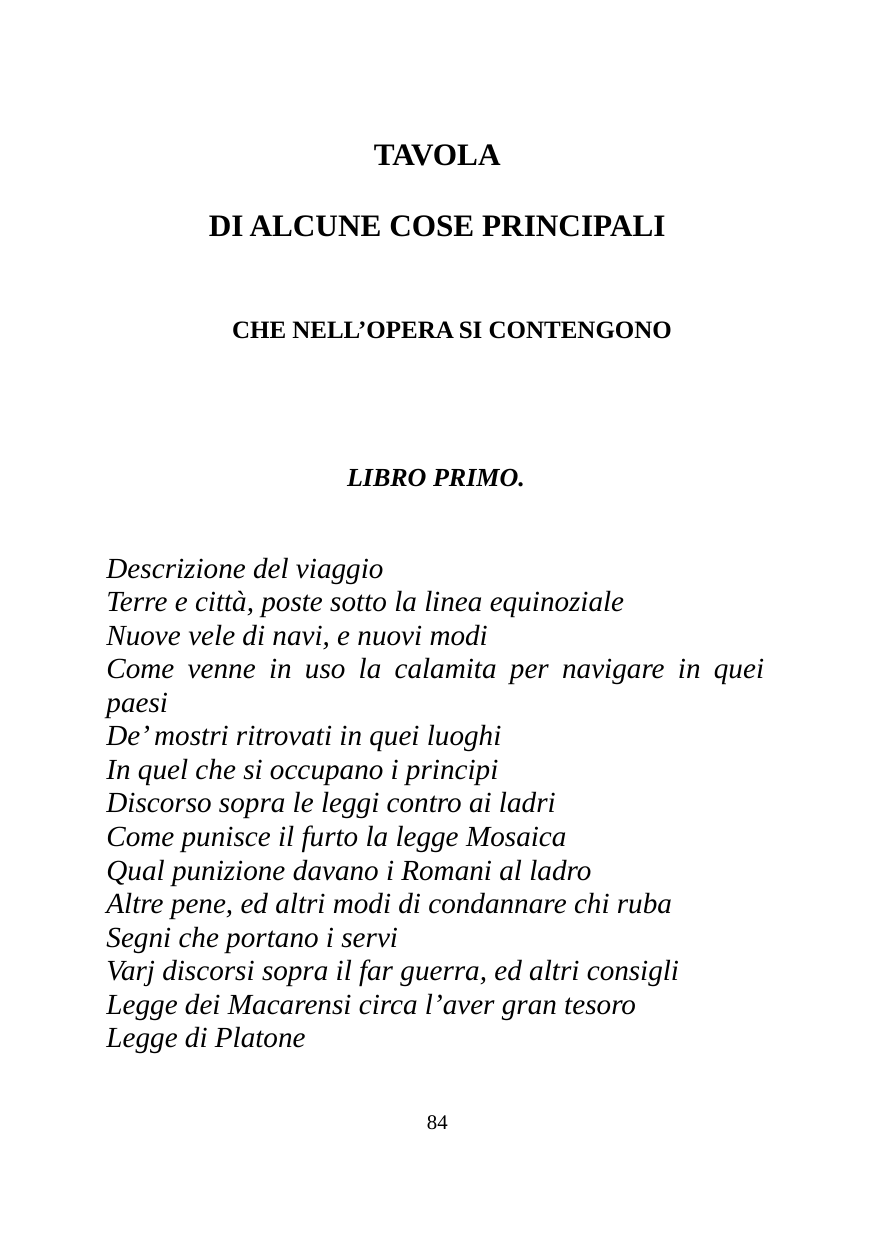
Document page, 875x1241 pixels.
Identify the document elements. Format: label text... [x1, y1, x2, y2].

text Descrizione del viaggio [106, 551, 768, 584]
text Legge di Platone [106, 1020, 768, 1054]
text Qual punizione davano i Romani al ladro [106, 853, 768, 886]
text In quel che si occupano i principi [106, 752, 768, 786]
text Legge dei Macarensi circa l’aver gran tesoro [106, 987, 768, 1020]
text Segni che portano i servi [106, 920, 768, 953]
text Varj discorsi sopra il far guerra, ed altri consigli [106, 953, 768, 987]
subtitle TAVOLA DI ALCUNE COSE PRINCIPALI [106, 136, 768, 243]
text Discorso sopra le leggi contro ai ladri [106, 786, 768, 819]
text LIBRO PRIMO. [106, 462, 768, 492]
text CHE NELL’OPERA SI CONTENGONO [106, 315, 768, 344]
text Nuove vele di navi, e nuovi modi [106, 618, 768, 651]
text Terre e città, poste sotto la linea equinoziale [106, 584, 768, 618]
text Altre pene, ed altri modi di condannare chi ruba [106, 886, 768, 920]
text Come punisce il furto la legge Mosaica [106, 819, 768, 853]
text De’ mostri ritrovati in quei luoghi [106, 718, 768, 752]
text Come venne in uso la calamita per navigare in quei paesi [106, 651, 768, 718]
